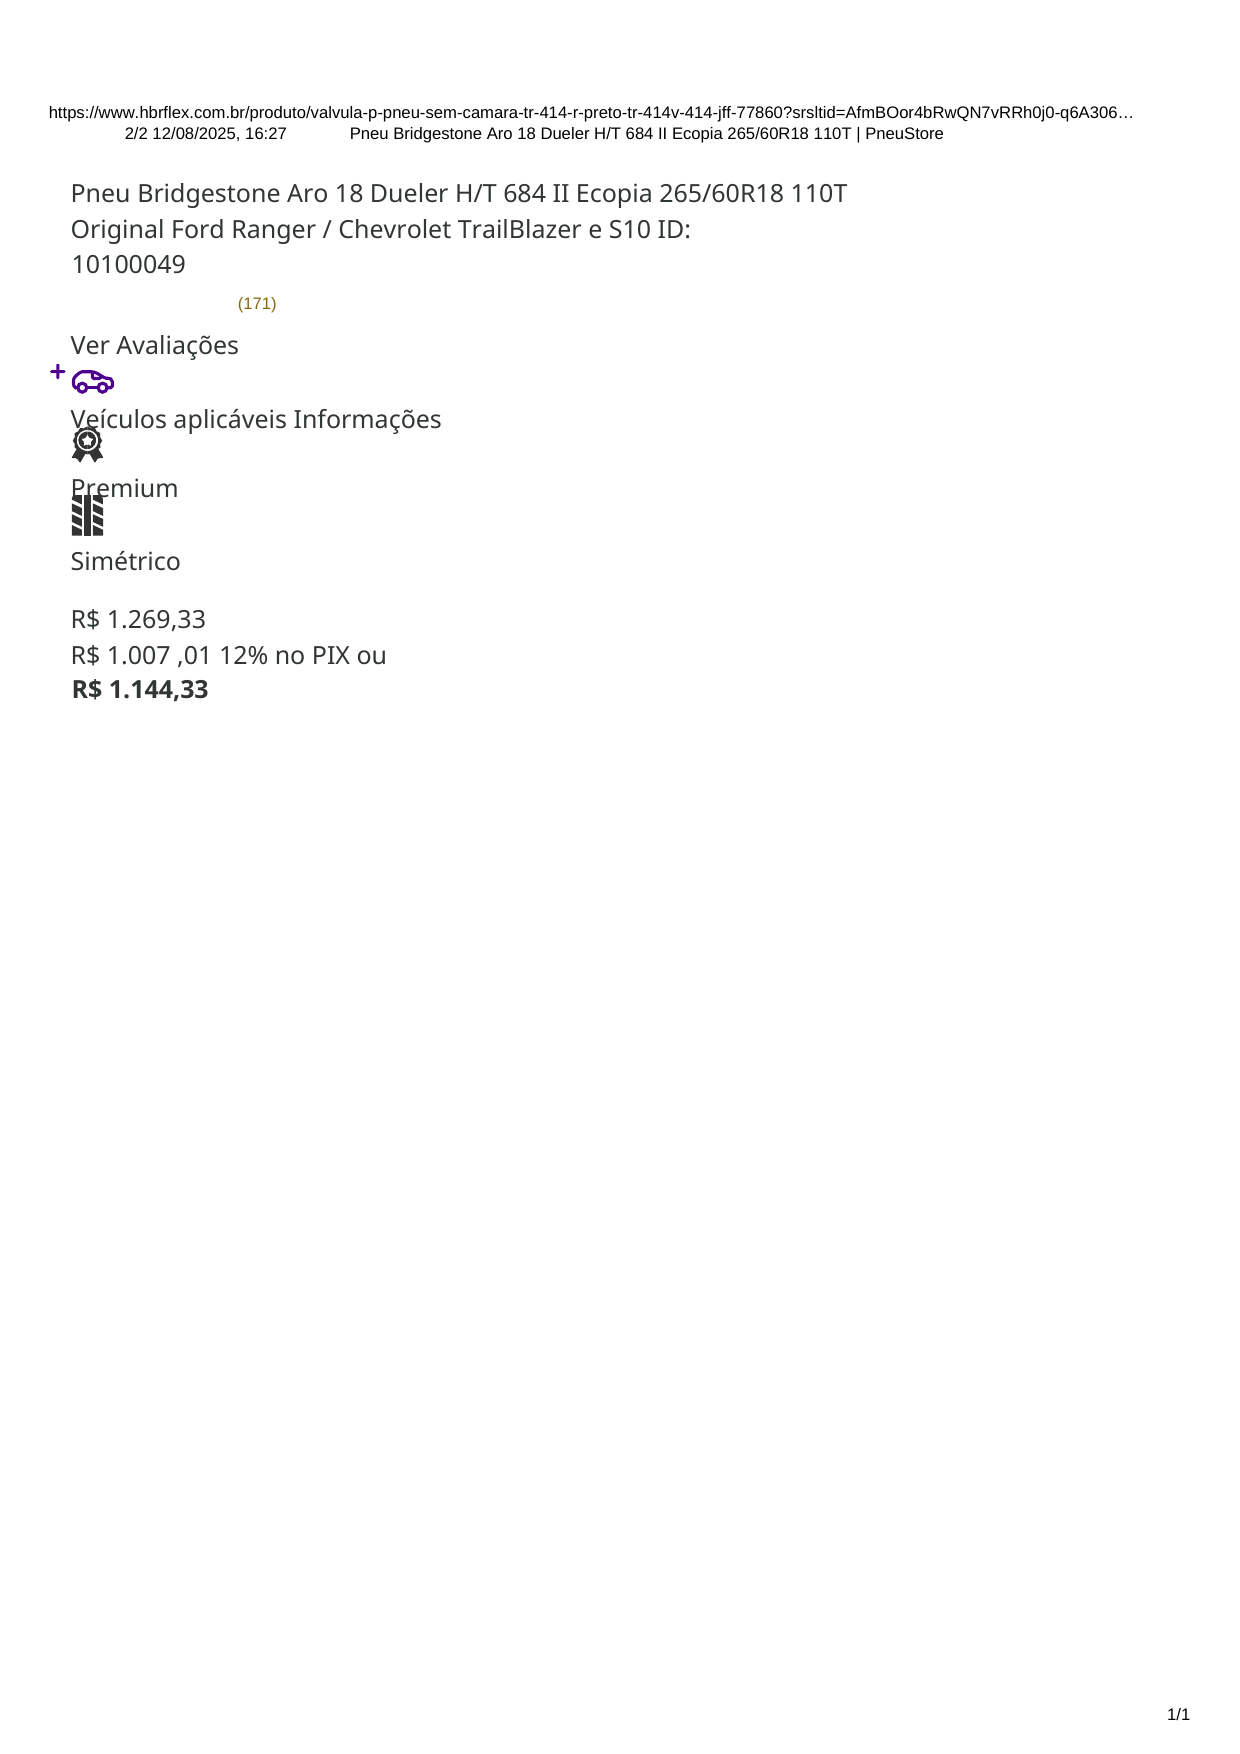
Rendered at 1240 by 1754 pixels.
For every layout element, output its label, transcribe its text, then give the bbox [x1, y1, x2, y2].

text https://www.hbrflex.com.br/produto/valvula-p-pneu-sem-camara-tr-414-r-preto-tr-414v-414-jff-77860?srsltid=AfmBOor4bRwQN7vRRh0j0-q6A306… 2/2 12/08/2025, 16:27 Pneu Bridgestone Aro 18 Dueler H/T 684 II Ecopia 265/60R18 110T | PneuStore [48, 103, 1190, 143]
text R$ 1.007 ,01 12% no PIX ou R$ 1.144,33 [70, 637, 418, 706]
text R$ 1.269,33 [70, 601, 971, 635]
text (171) [231, 283, 1190, 317]
text Pneu Bridgestone Aro 18 Dueler H/T 684 II Ecopia 265/60R18 110T [70, 176, 971, 210]
text Veículos aplicáveis Informações [70, 402, 971, 436]
text Simétrico [70, 544, 971, 578]
text Original Ford Ranger / Chevrolet TrailBlazer e S10 ID: 10100049 [70, 212, 696, 281]
text Ver Avaliações [70, 328, 971, 362]
text Premium [70, 471, 971, 504]
